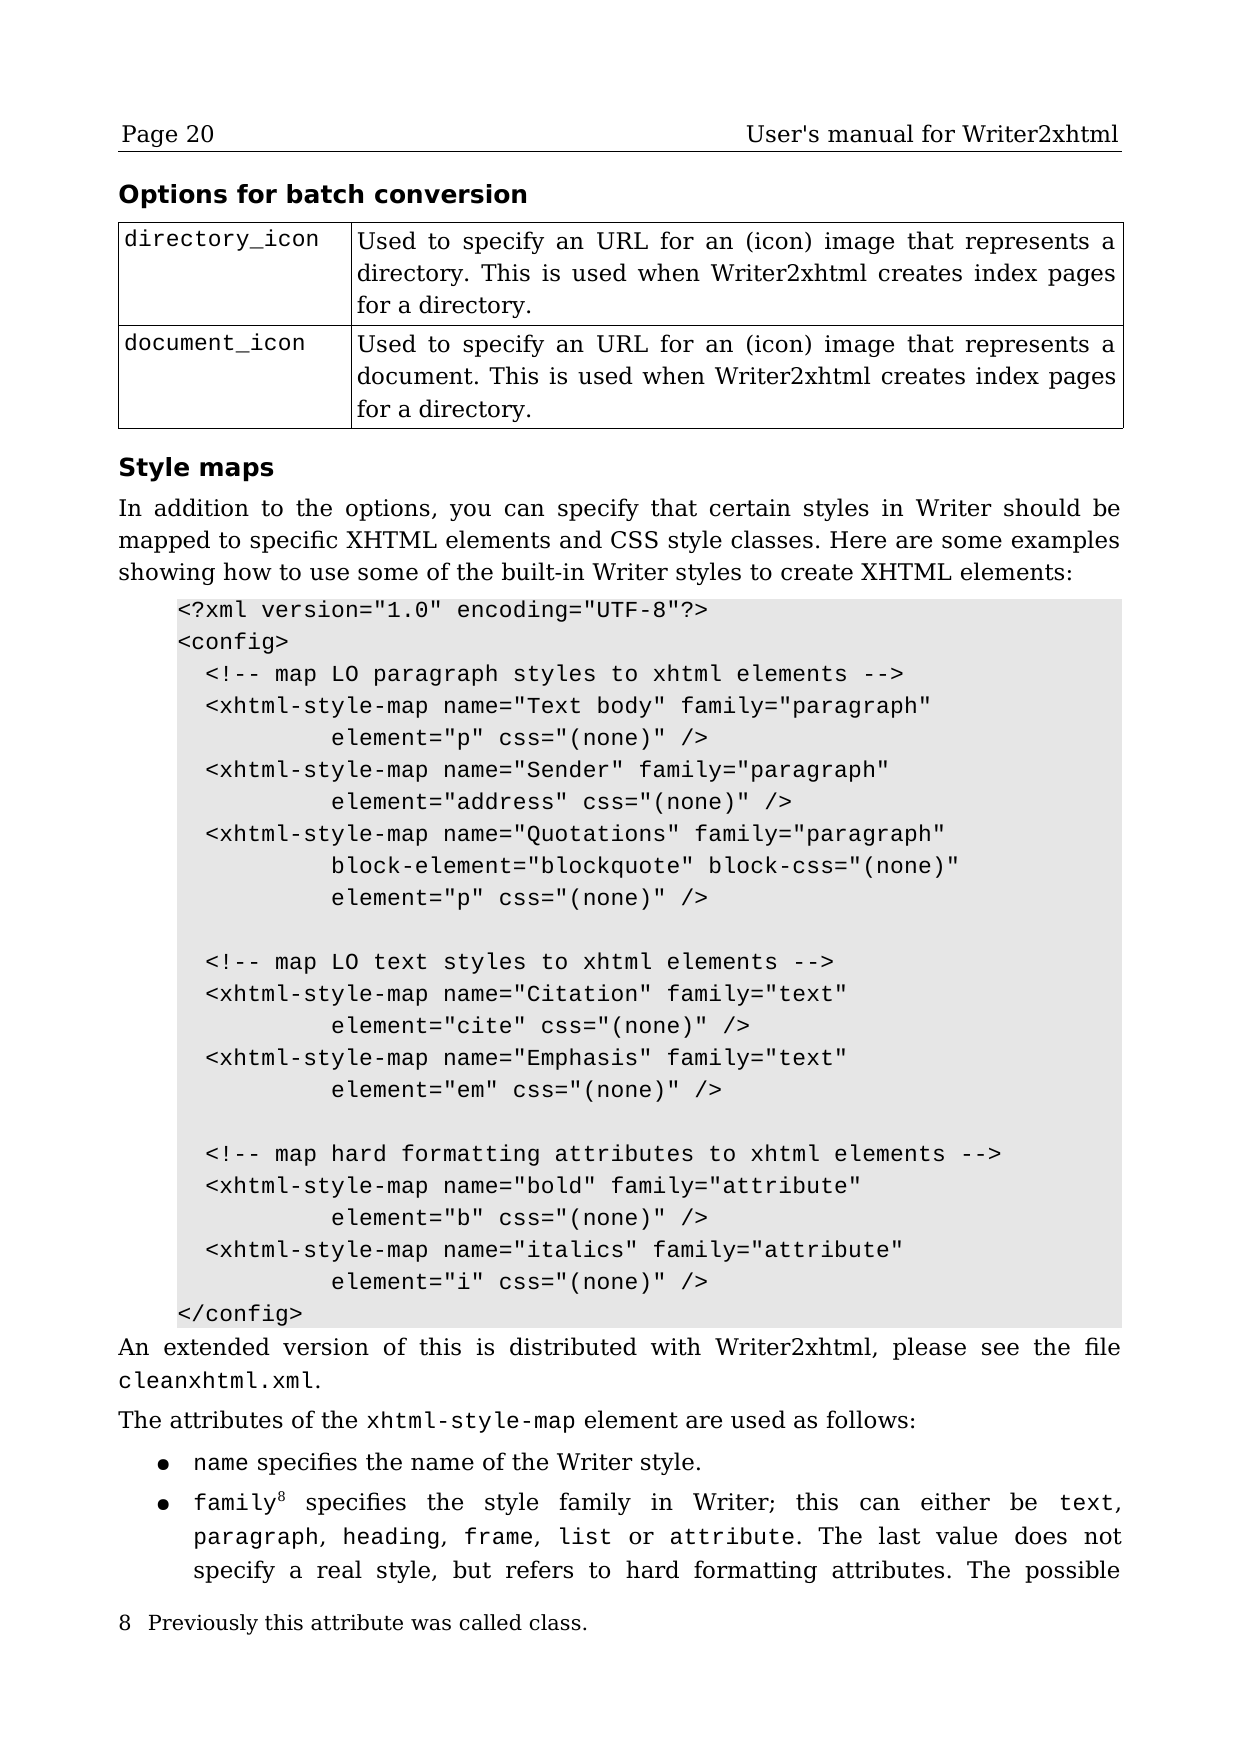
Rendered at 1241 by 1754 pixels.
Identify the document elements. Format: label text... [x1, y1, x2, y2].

subtitle Options for batch conversion [118, 181, 1122, 209]
list family specifies the style family in Writer; this can either be text, paragraph, heading, frame, list or attribute. The last value does not specify a real style, but refers to hard formatting attributes. The possible [156, 1489, 1122, 1584]
text <xhtml-style-map name="Quotations" family="paragraph" [177, 823, 1122, 849]
table_cell document_icon [119, 326, 351, 428]
text The attributes of the xhtml-style-map element are used as follows: [118, 1407, 1122, 1436]
table_header Used to specify an URL for an (icon) image that represents a directory. This is used when Writer2xhtml creates index pages for a directory. [352, 223, 1123, 325]
text <!-- map hard formatting attributes to xhtml elements --> [177, 1142, 1122, 1168]
table_cell Used to specify an URL for an (icon) image that represents a document. This is used when Writer2xhtml creates index pages for a directory. [352, 326, 1123, 428]
text block-element="blockquote" block-css="(none)" [177, 854, 1122, 881]
text element="i" css="(none)" /> [177, 1270, 1122, 1296]
text <!-- map LO paragraph styles to xhtml elements --> [177, 663, 1122, 689]
text </config> [177, 1302, 1122, 1328]
text element="em" css="(none)" /> [177, 1078, 1122, 1104]
text <xhtml-style-map name="Text body" family="paragraph" [177, 695, 1122, 721]
table_header directory_icon [119, 223, 351, 325]
text <!-- map LO text styles to xhtml elements --> [177, 951, 1122, 977]
text element="p" css="(none)" /> [177, 727, 1122, 753]
text <xhtml-style-map name="Citation" family="text" [177, 982, 1122, 1008]
text <xhtml-style-map name="italics" family="attribute" [177, 1238, 1122, 1264]
text An extended version of this is distributed with Writer2xhtml, please see the file cleanxhtml.xml. [118, 1334, 1122, 1395]
list name specifies the name of the Writer style. [156, 1448, 1122, 1477]
text In addition to the options, you can specify that certain styles in Writer should be mapped to specific XHTML elements and CSS style classes. Here are some examples showing how to use some of the built-in Writer styles to create XHTML elements: [118, 495, 1122, 586]
text <config> [177, 631, 1122, 657]
list Previously this attribute was called class. [118, 1611, 1122, 1636]
text <xhtml-style-map name="Emphasis" family="text" [177, 1046, 1122, 1072]
text <?xml version="1.0" encoding="UTF-8"?> [177, 599, 1122, 625]
text <xhtml-style-map name="bold" family="attribute" [177, 1174, 1122, 1200]
subtitle Style maps [118, 453, 1122, 482]
text element="address" css="(none)" /> [177, 791, 1122, 817]
text element="cite" css="(none)" /> [177, 1014, 1122, 1041]
text element="b" css="(none)" /> [177, 1206, 1122, 1232]
text <xhtml-style-map name="Sender" family="paragraph" [177, 759, 1122, 785]
text element="p" css="(none)" /> [177, 887, 1122, 913]
